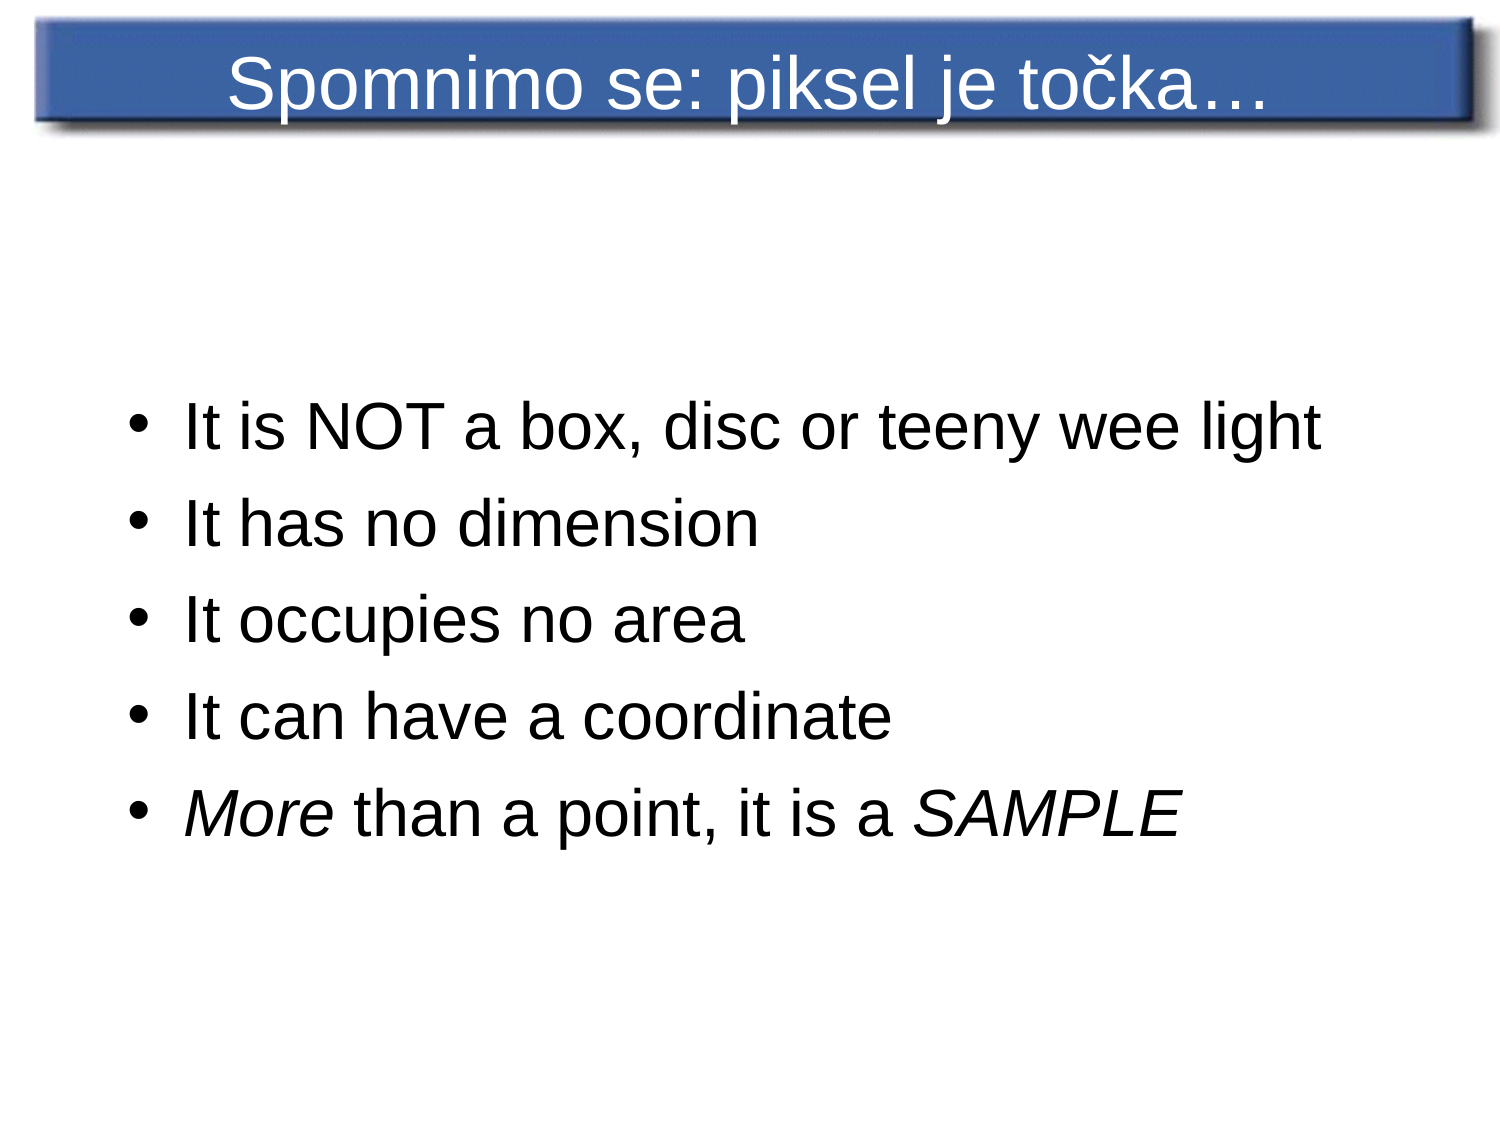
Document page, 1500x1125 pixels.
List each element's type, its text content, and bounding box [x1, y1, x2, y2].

picture [33, 14, 1500, 141]
list It is NOT a box, disc or teeny wee light It has no dimension It occupies no area It can have a coordinate More than a point, it is a SAMPLE [112, 375, 1388, 1051]
title Spomnimo se: piksel je točka… [75, 26, 1426, 133]
